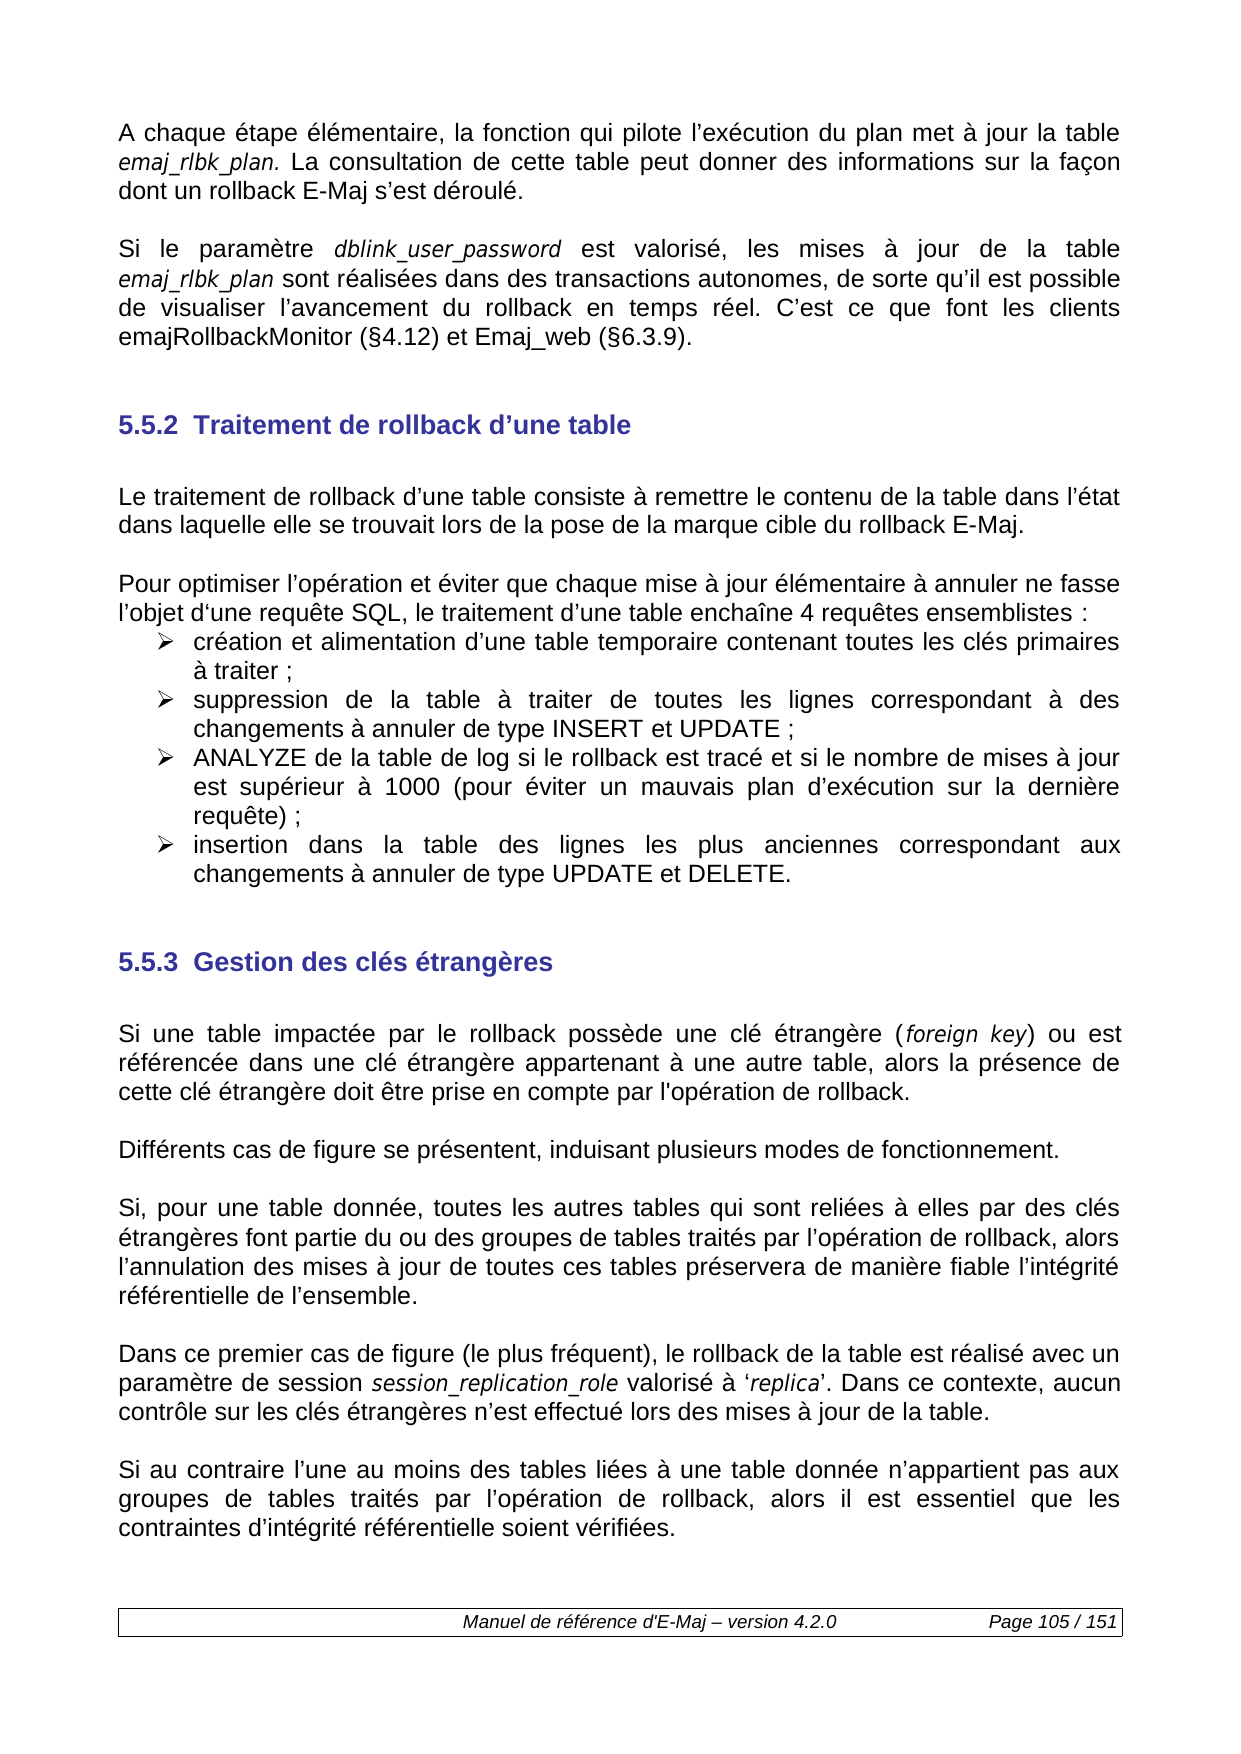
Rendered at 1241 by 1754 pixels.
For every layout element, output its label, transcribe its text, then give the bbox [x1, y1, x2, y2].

text Pour optimiser l’opération et éviter que chaque mise à jour élémentaire à annuler ne fasse l’objet d‘une requête SQL, le traitement d’une table enchaîne 4 requêtes ensemblistes : [118, 568, 1122, 627]
list création et alimentation d’une table temporaire contenant toutes les clés primaires à traiter ; [156, 627, 1122, 685]
list suppression de la table à traiter de toutes les lignes correspondant à des changements à annuler de type INSERT et UPDATE ; [156, 685, 1122, 743]
subtitle Traitement de rollback d’une table [118, 409, 1122, 440]
text A chaque étape élémentaire, la fonction qui pilote l’exécution du plan met à jour la table emaj_rlbk_plan. La consultation de cette table peut donner des informations sur la façon dont un rollback E-Maj s’est déroulé. [118, 118, 1122, 205]
text Le traitement de rollback d’une table consiste à remettre le contenu de la table dans l’état dans laquelle elle se trouvait lors de la pose de la marque cible du rollback E-Maj. [118, 481, 1122, 539]
text Si au contraire l’une au moins des tables liées à une table donnée n’appartient pas aux groupes de tables traités par l’opération de rollback, alors il est essentiel que les contraintes d’intégrité référentielle soient vérifiées. [118, 1455, 1122, 1542]
text Différents cas de figure se présentent, induisant plusieurs modes de fonctionnement. [118, 1135, 1122, 1164]
subtitle Gestion des clés étrangères [118, 946, 1122, 977]
text Si, pour une table donnée, toutes les autres tables qui sont reliées à elles par des clés étrangères font partie du ou des groupes de tables traités par l’opération de rollback, alors l’annulation des mises à jour de toutes ces tables préservera de manière fiable l’intégrité référentielle de l’ensemble. [118, 1193, 1122, 1309]
text Si le paramètre dblink_user_password est valorisé, les mises à jour de la table emaj_rlbk_plan sont réalisées dans des transactions autonomes, de sorte qu’il est possible de visualiser l’avancement du rollback en temps réel. C’est ce que font les clients emajRollbackMonitor (§4.12) et Emaj_web (§6.3.9). [118, 234, 1122, 351]
list insertion dans la table des lignes les plus anciennes correspondant aux changements à annuler de type UPDATE et DELETE. [156, 830, 1122, 888]
text Si une table impactée par le rollback possède une clé étrangère (foreign key) ou est référencée dans une clé étrangère appartenant à une autre table, alors la présence de cette clé étrangère doit être prise en compte par l'opération de rollback. [118, 1019, 1122, 1106]
list ANALYZE de la table de log si le rollback est tracé et si le nombre de mises à jour est supérieur à 1000 (pour éviter un mauvais plan d’exécution sur la dernière requête) ; [156, 743, 1122, 830]
text Dans ce premier cas de figure (le plus fréquent), le rollback de la table est réalisé avec un paramètre de session session_replication_role valorisé à ‘replica’. Dans ce contexte, aucun contrôle sur les clés étrangères n’est effectué lors des mises à jour de la table. [118, 1339, 1122, 1426]
